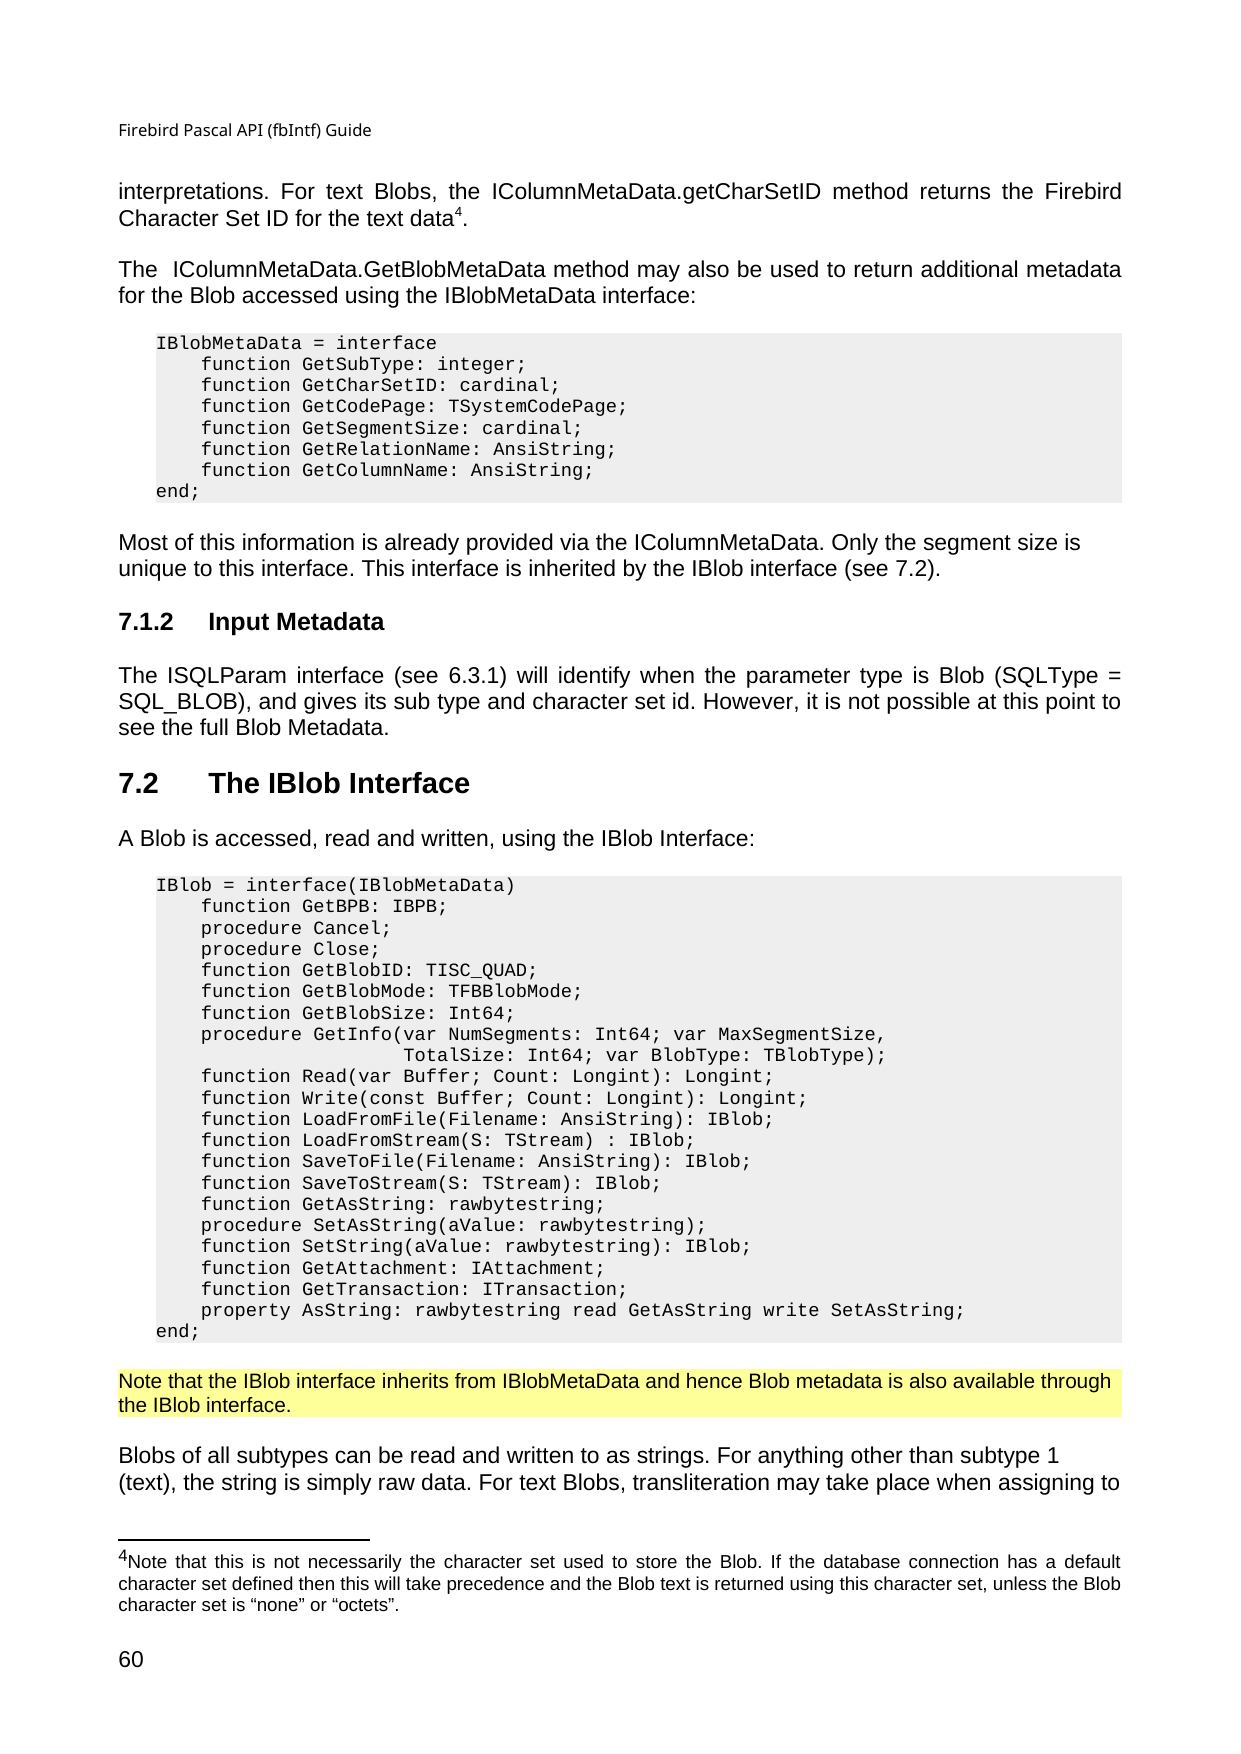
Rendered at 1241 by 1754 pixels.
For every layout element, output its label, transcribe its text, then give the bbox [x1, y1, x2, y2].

text function LoadFromFile(Filename: AnsiString): IBlob; [156, 1110, 1122, 1131]
text end; [156, 1322, 1122, 1343]
text Blobs of all subtypes can be read and written to as strings. For anything other than subtype 1 (text), the string is simply raw data. For text Blobs, transliteration may take place when assigning to [118, 1442, 1122, 1495]
text procedure Cancel; [156, 918, 1122, 940]
text function SaveToFile(Filename: AnsiString): IBlob; [156, 1152, 1122, 1173]
text procedure SetAsString(aValue: rawbytestring); [156, 1216, 1122, 1237]
text Note that the IBlob interface inherits from IBlobMetaData and hence Blob metadata is also available through the IBlob interface. [118, 1369, 1122, 1417]
text end; [156, 482, 1122, 503]
text interpretations. For text Blobs, the IColumnMetaData.getCharSetID method returns the Firebird Character Set ID for the text data. [118, 178, 1122, 231]
text function LoadFromStream(S: TStream) : IBlob; [156, 1131, 1122, 1152]
text A Blob is accessed, read and written, using the IBlob Interface: [118, 825, 1122, 851]
text Most of this information is already provided via the IColumnMetaData. Only the segment size is unique to this interface. This interface is inherited by the IBlob interface (see 7.2). [118, 529, 1122, 582]
text function GetBPB: IBPB; [156, 897, 1122, 918]
subtitle Input Metadata [118, 607, 1122, 636]
text function SaveToStream(S: TStream): IBlob; [156, 1173, 1122, 1195]
subtitle The IBlob Interface [118, 766, 1122, 799]
text property AsString: rawbytestring read GetAsString write SetAsString; [156, 1301, 1122, 1322]
text IBlob = interface(IBlobMetaData) [156, 876, 1122, 897]
text procedure GetInfo(var NumSegments: Int64; var MaxSegmentSize, [156, 1025, 1122, 1046]
text function GetSegmentSize: cardinal; [156, 418, 1122, 440]
text The ISQLParam interface (see 6.3.1) will identify when the parameter type is Blob (SQLType = SQL_BLOB), and gives its sub type and character set id. However, it is not possible at this point to see the full Blob Metadata. [118, 662, 1122, 741]
text TotalSize: Int64; var BlobType: TBlobType); [156, 1046, 1122, 1067]
text Note that this is not necessarily the character set used to store the Blob. If the database connection has a default character set defined then this will take precedence and the Blob text is returned using this character set, unless the Blob character set is “none” or “octets”. [118, 1546, 1122, 1616]
text function GetBlobSize: Int64; [156, 1003, 1122, 1025]
text function GetRelationName: AnsiString; [156, 440, 1122, 461]
text function GetColumnName: AnsiString; [156, 461, 1122, 482]
text function GetAsString: rawbytestring; [156, 1195, 1122, 1216]
text function GetBlobID: TISC_QUAD; [156, 961, 1122, 982]
text IBlobMetaData = interface [156, 333, 1122, 355]
text function GetBlobMode: TFBBlobMode; [156, 982, 1122, 1003]
text function GetCodePage: TSystemCodePage; [156, 397, 1122, 418]
text function Write(const Buffer; Count: Longint): Longint; [156, 1088, 1122, 1110]
text function GetSubType: integer; [156, 355, 1122, 376]
text function GetTransaction: ITransaction; [156, 1280, 1122, 1301]
text The IColumnMetaData.GetBlobMetaData method may also be used to return additional metadata for the Blob accessed using the IBlobMetaData interface: [118, 256, 1122, 308]
text function Read(var Buffer; Count: Longint): Longint; [156, 1067, 1122, 1088]
text function GetAttachment: IAttachment; [156, 1258, 1122, 1280]
text function GetCharSetID: cardinal; [156, 376, 1122, 397]
text procedure Close; [156, 940, 1122, 961]
text function SetString(aValue: rawbytestring): IBlob; [156, 1237, 1122, 1258]
